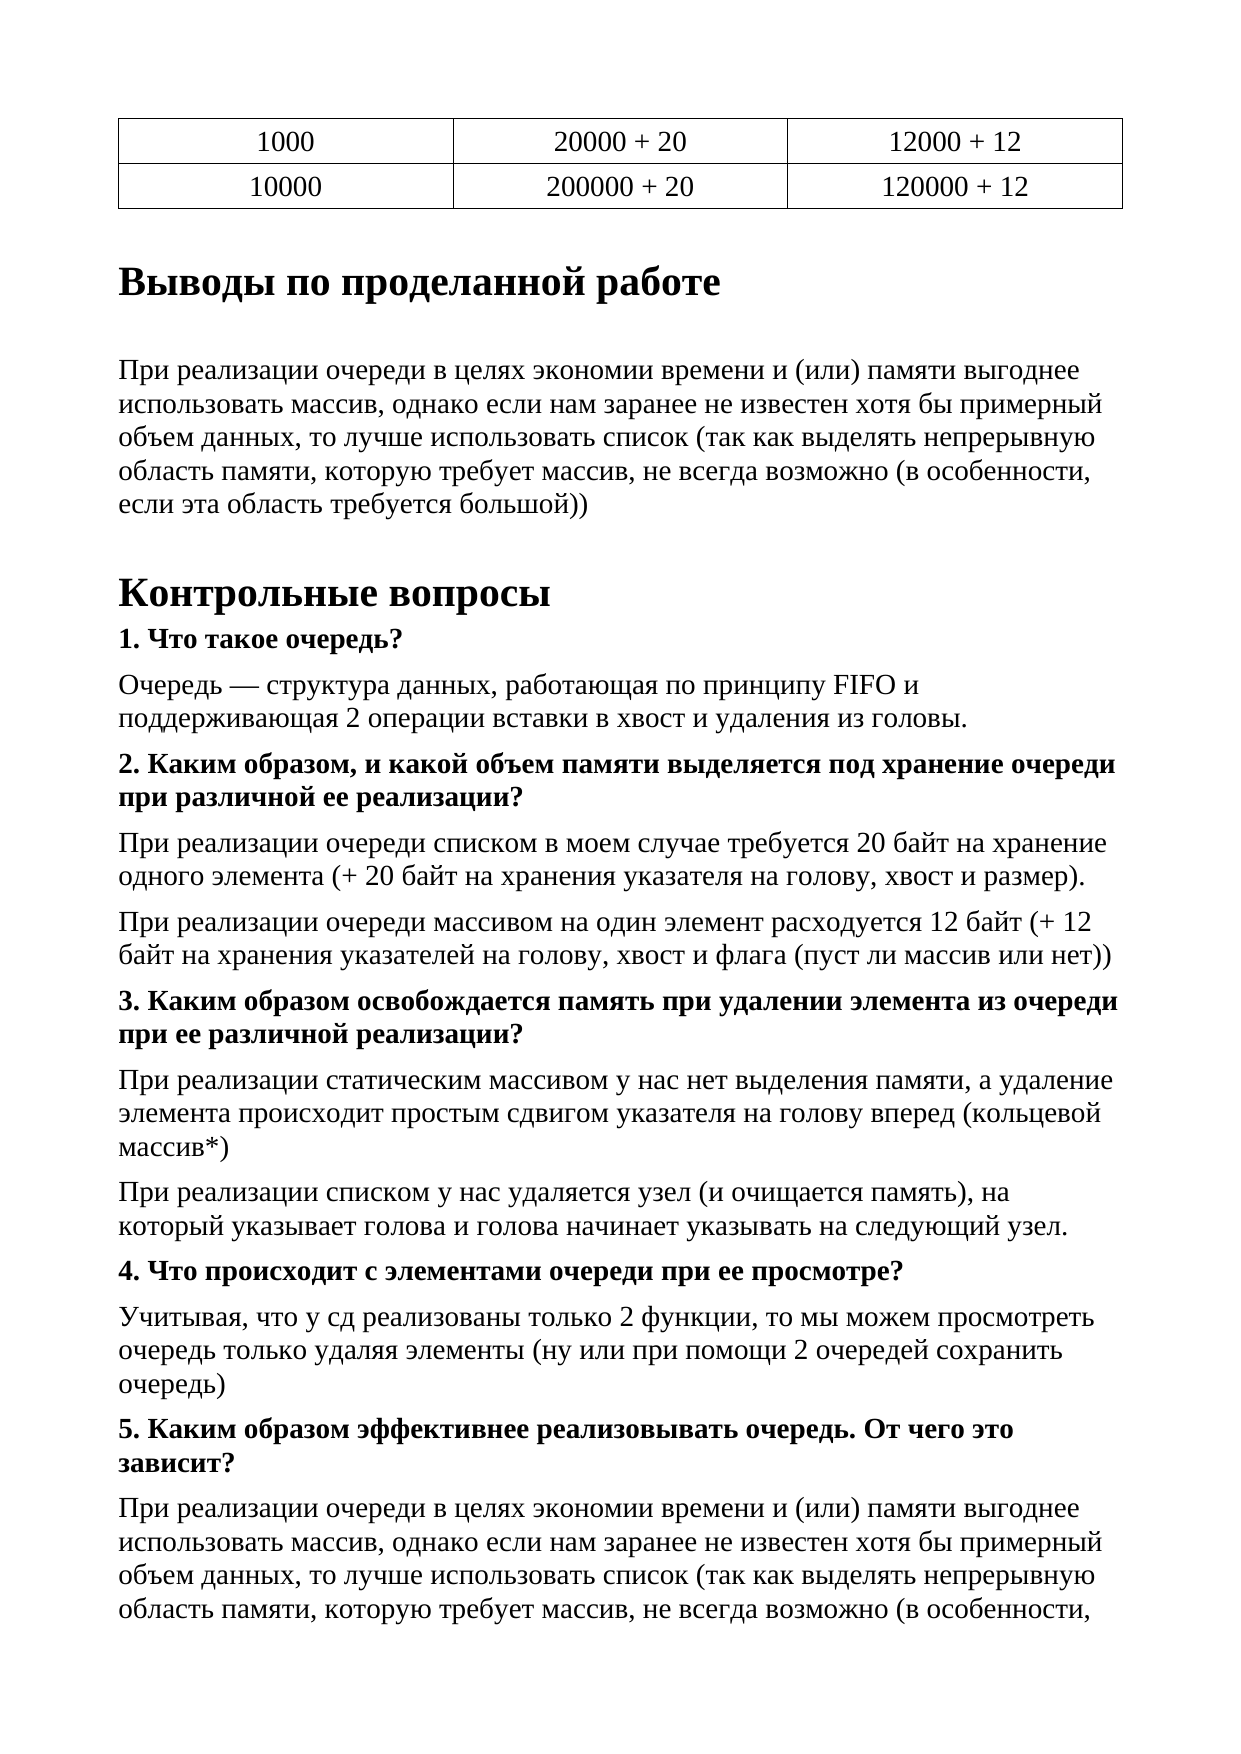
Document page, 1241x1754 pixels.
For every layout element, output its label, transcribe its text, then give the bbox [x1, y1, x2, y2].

text При реализации статическим массивом у нас нет выделения памяти, а удаление элемента происходит простым сдвигом указателя на голову вперед (кольцевой массив*) [118, 1062, 1122, 1162]
text 4. Что происходит с элементами очереди при ее просмотре? [118, 1253, 1122, 1287]
table_cell 10000 [119, 164, 453, 208]
text 1. Что такое очередь? [118, 622, 1122, 655]
table_cell 120000 + 12 [788, 164, 1122, 208]
text 2. Каким образом, и какой объем памяти выделяется под хранение очереди при различной ее реализации? [118, 746, 1122, 813]
text При реализации списком у нас удаляется узел (и очищается память), на который указывает голова и голова начинает указывать на следующий узел. [118, 1174, 1122, 1241]
table_cell 1000 [119, 119, 453, 163]
table_cell 12000 + 12 [788, 119, 1122, 163]
text При реализации очереди в целях экономии времени и (или) памяти выгоднее использовать массив, однако если нам заранее не известен хотя бы примерный объем данных, то лучше использовать список (так как выделять непрерывную область памяти, которую требует массив, не всегда возможно (в особенности, если эта область требуется большой)) [118, 352, 1122, 520]
text При реализации очереди списком в моем случае требуется 20 байт на хранение одного элемента (+ 20 байт на хранения указателя на голову, хвост и размер). [118, 825, 1122, 892]
text Очередь — структура данных, работающая по принципу FIFO и поддерживающая 2 операции вставки в хвост и удаления из головы. [118, 667, 1122, 734]
text Контрольные вопросы [118, 568, 1122, 616]
text 5. Каким образом эффективнее реализовывать очередь. От чего это зависит? [118, 1411, 1122, 1478]
table_cell 20000 + 20 [454, 119, 787, 163]
text 3. Каким образом освобождается память при удалении элемента из очереди при ее различной реализации? [118, 983, 1122, 1050]
text Учитывая, что у сд реализованы только 2 функции, то мы можем просмотреть очередь только удаляя элементы (ну или при помощи 2 очередей сохранить очередь) [118, 1299, 1122, 1399]
text Выводы по проделанной работе [118, 256, 1122, 304]
text При реализации очереди в целях экономии времени и (или) памяти выгоднее использовать массив, однако если нам заранее не известен хотя бы примерный объем данных, то лучше использовать список (так как выделять непрерывную область памяти, которую требует массив, не всегда возможно (в особенности, [118, 1490, 1122, 1624]
table_cell 200000 + 20 [454, 164, 787, 208]
text При реализации очереди массивом на один элемент расходуется 12 байт (+ 12 байт на хранения указателей на голову, хвост и флага (пуст ли массив или нет)) [118, 904, 1122, 971]
